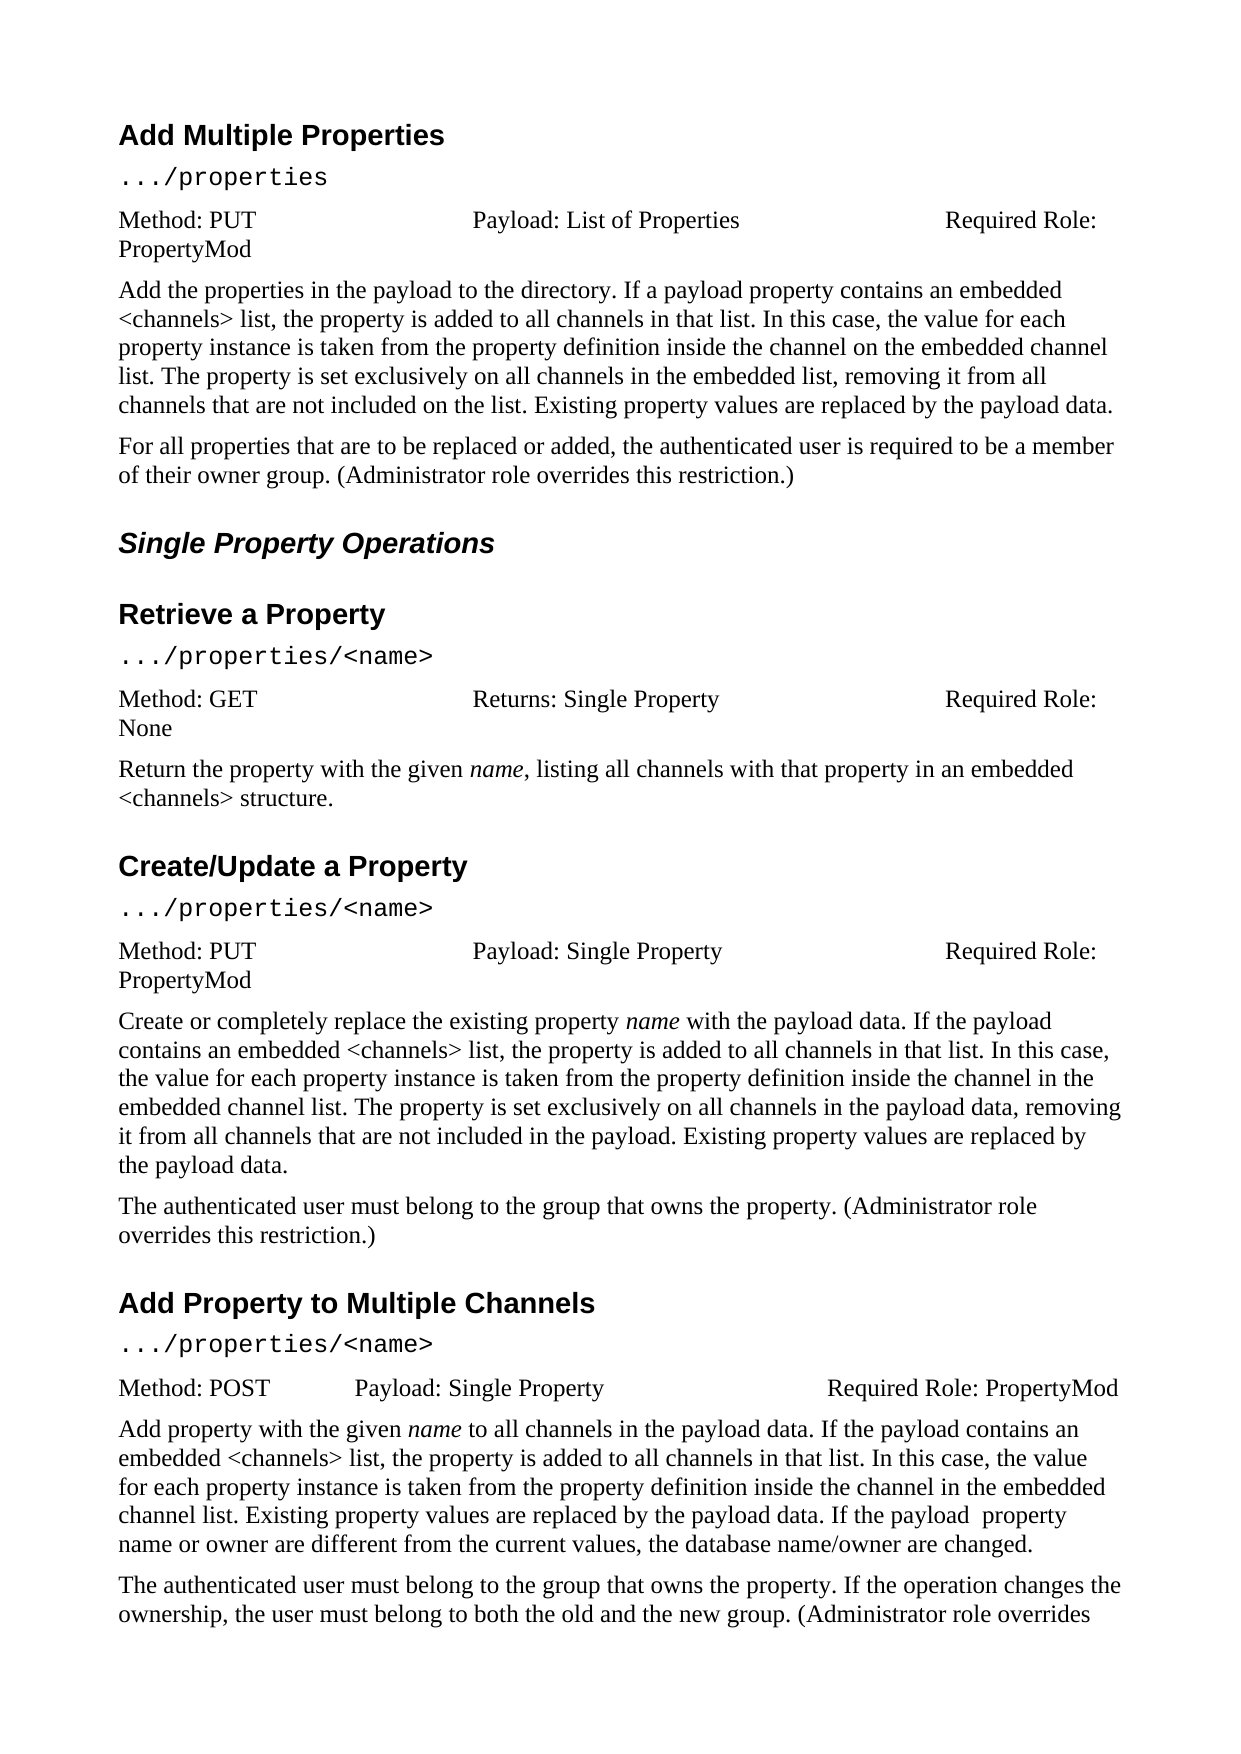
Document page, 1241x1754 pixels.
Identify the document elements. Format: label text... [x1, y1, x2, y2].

text Method: PUT Payload: List of Properties Required Role: PropertyMod [118, 205, 1122, 262]
text Method: GET Returns: Single Property Required Role: None [118, 684, 1122, 742]
text Create or completely replace the existing property name with the payload data. If the payload contains an embedded <channels> list, the property is added to all channels in that list. In this case, the value for each property instance is taken from the property definition inside the channel in the embedded channel list. The property is set exclusively on all channels in the payload data, removing it from all channels that are not included in the payload. Existing property values are replaced by the payload data. [118, 1006, 1122, 1178]
text Add Multiple Properties [118, 118, 1122, 152]
text Add property with the given name to all channels in the payload data. If the payload contains an embedded <channels> list, the property is added to all channels in that list. In this case, the value for each property instance is taken from the property definition inside the channel in the embedded channel list. Existing property values are replaced by the payload data. If the payload property name or owner are different from the current values, the database name/owner are changed. [118, 1414, 1122, 1558]
text Add Property to Multiple Channels [118, 1286, 1122, 1319]
text .../properties/<name> [118, 895, 1122, 923]
text Method: PUT Payload: Single Property Required Role: PropertyMod [118, 936, 1122, 993]
text Return the property with the given name, listing all channels with that property in an embedded <channels> structure. [118, 754, 1122, 812]
text .../properties/<name> [118, 643, 1122, 672]
text Single Property Operations [118, 526, 1122, 560]
text Create/Update a Property [118, 849, 1122, 883]
text The authenticated user must belong to the group that owns the property. If the operation changes the ownership, the user must belong to both the old and the new group. (Administrator role overrides [118, 1570, 1122, 1628]
text For all properties that are to be replaced or added, the authenticated user is required to be a member of their owner group. (Administrator role overrides this restriction.) [118, 431, 1122, 489]
text .../properties/<name> [118, 1332, 1122, 1360]
text Method: POST Payload: Single Property Required Role: PropertyMod [118, 1373, 1122, 1402]
text Add the properties in the payload to the directory. If a payload property contains an embedded <channels> list, the property is added to all channels in that list. In this case, the value for each property instance is taken from the property definition inside the channel on the embedded channel list. The property is set exclusively on all channels in the embedded list, removing it from all channels that are not included on the list. Existing property values are replaced by the payload data. [118, 275, 1122, 419]
text Retrieve a Property [118, 597, 1122, 631]
text .../properties [118, 164, 1122, 192]
text The authenticated user must belong to the group that owns the property. (Administrator role overrides this restriction.) [118, 1191, 1122, 1248]
